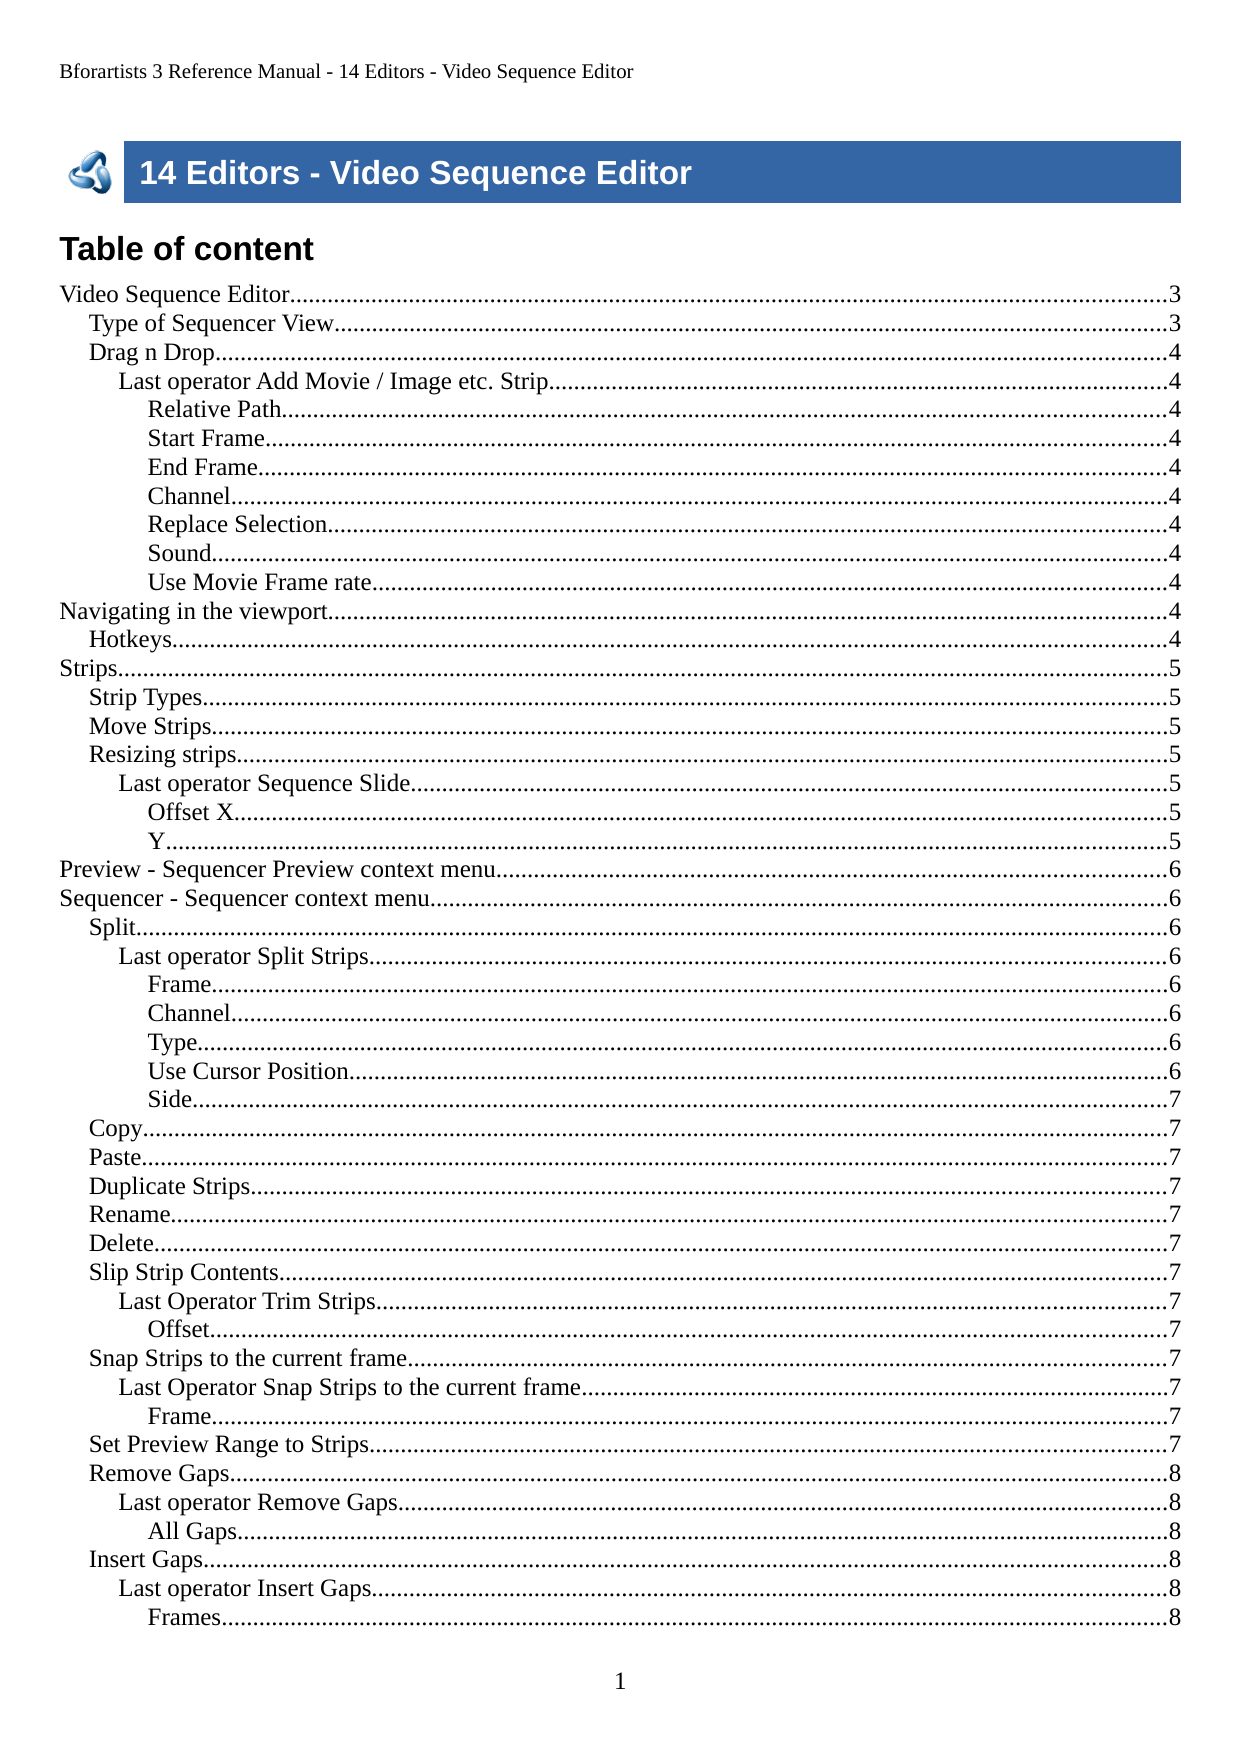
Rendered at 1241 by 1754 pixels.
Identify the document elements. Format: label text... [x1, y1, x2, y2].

text Replace Selection 4 [147, 509, 1181, 538]
text Move Strips 5 [88, 711, 1181, 739]
picture [65, 147, 114, 197]
text Navigating in the viewport 4 [59, 596, 1181, 624]
text End Frame 4 [147, 452, 1181, 481]
text Side 7 [147, 1084, 1181, 1113]
text All Gaps 8 [147, 1516, 1181, 1544]
text Last operator Split Strips 6 [118, 941, 1181, 969]
text Type of Sequencer View 3 [88, 308, 1181, 337]
text Channel 6 [147, 998, 1181, 1027]
text Set Preview Range to Strips 7 [88, 1429, 1181, 1458]
text Slip Strip Contents 7 [88, 1257, 1181, 1286]
text Paste 7 [88, 1142, 1181, 1171]
text Offset X 5 [147, 797, 1181, 826]
text Channel 4 [147, 481, 1181, 509]
text Start Frame 4 [147, 423, 1181, 452]
subtitle Table of content [59, 228, 1181, 267]
text Hotkeys 4 [88, 624, 1181, 653]
text Rename 7 [88, 1199, 1181, 1228]
text Resizing strips 5 [88, 739, 1181, 768]
text Offset 7 [147, 1314, 1181, 1343]
text Delete 7 [88, 1228, 1181, 1257]
text Use Cursor Position 6 [147, 1056, 1181, 1084]
table_header [59, 141, 124, 203]
text Remove Gaps 8 [88, 1458, 1181, 1487]
text Copy 7 [88, 1113, 1181, 1142]
text Frame 7 [147, 1401, 1181, 1429]
text Sequencer - Sequencer context menu 6 [59, 883, 1181, 912]
text Last Operator Snap Strips to the current frame 7 [118, 1372, 1181, 1401]
text Frames 8 [147, 1602, 1181, 1631]
text Snap Strips to the current frame 7 [88, 1343, 1181, 1372]
text Last operator Insert Gaps 8 [118, 1573, 1181, 1602]
text Frame 6 [147, 969, 1181, 998]
text Last operator Sequence Slide 5 [118, 768, 1181, 797]
text Sound 4 [147, 538, 1181, 567]
text Duplicate Strips 7 [88, 1171, 1181, 1199]
text Last operator Add Movie / Image etc. Strip 4 [118, 366, 1181, 394]
text Use Movie Frame rate 4 [147, 567, 1181, 596]
table_header 14 Editors - Video Sequence Editor [124, 141, 1181, 203]
text Drag n Drop 4 [88, 337, 1181, 366]
text Type 6 [147, 1027, 1181, 1056]
text Relative Path 4 [147, 394, 1181, 423]
text Split 6 [88, 912, 1181, 941]
text Last Operator Trim Strips 7 [118, 1286, 1181, 1314]
text Last operator Remove Gaps 8 [118, 1487, 1181, 1516]
text Video Sequence Editor 3 [59, 279, 1181, 308]
text Insert Gaps 8 [88, 1544, 1181, 1573]
text Y 5 [147, 826, 1181, 854]
text Preview - Sequencer Preview context menu 6 [59, 854, 1181, 883]
text Strips 5 [59, 653, 1181, 682]
text Strip Types 5 [88, 682, 1181, 711]
